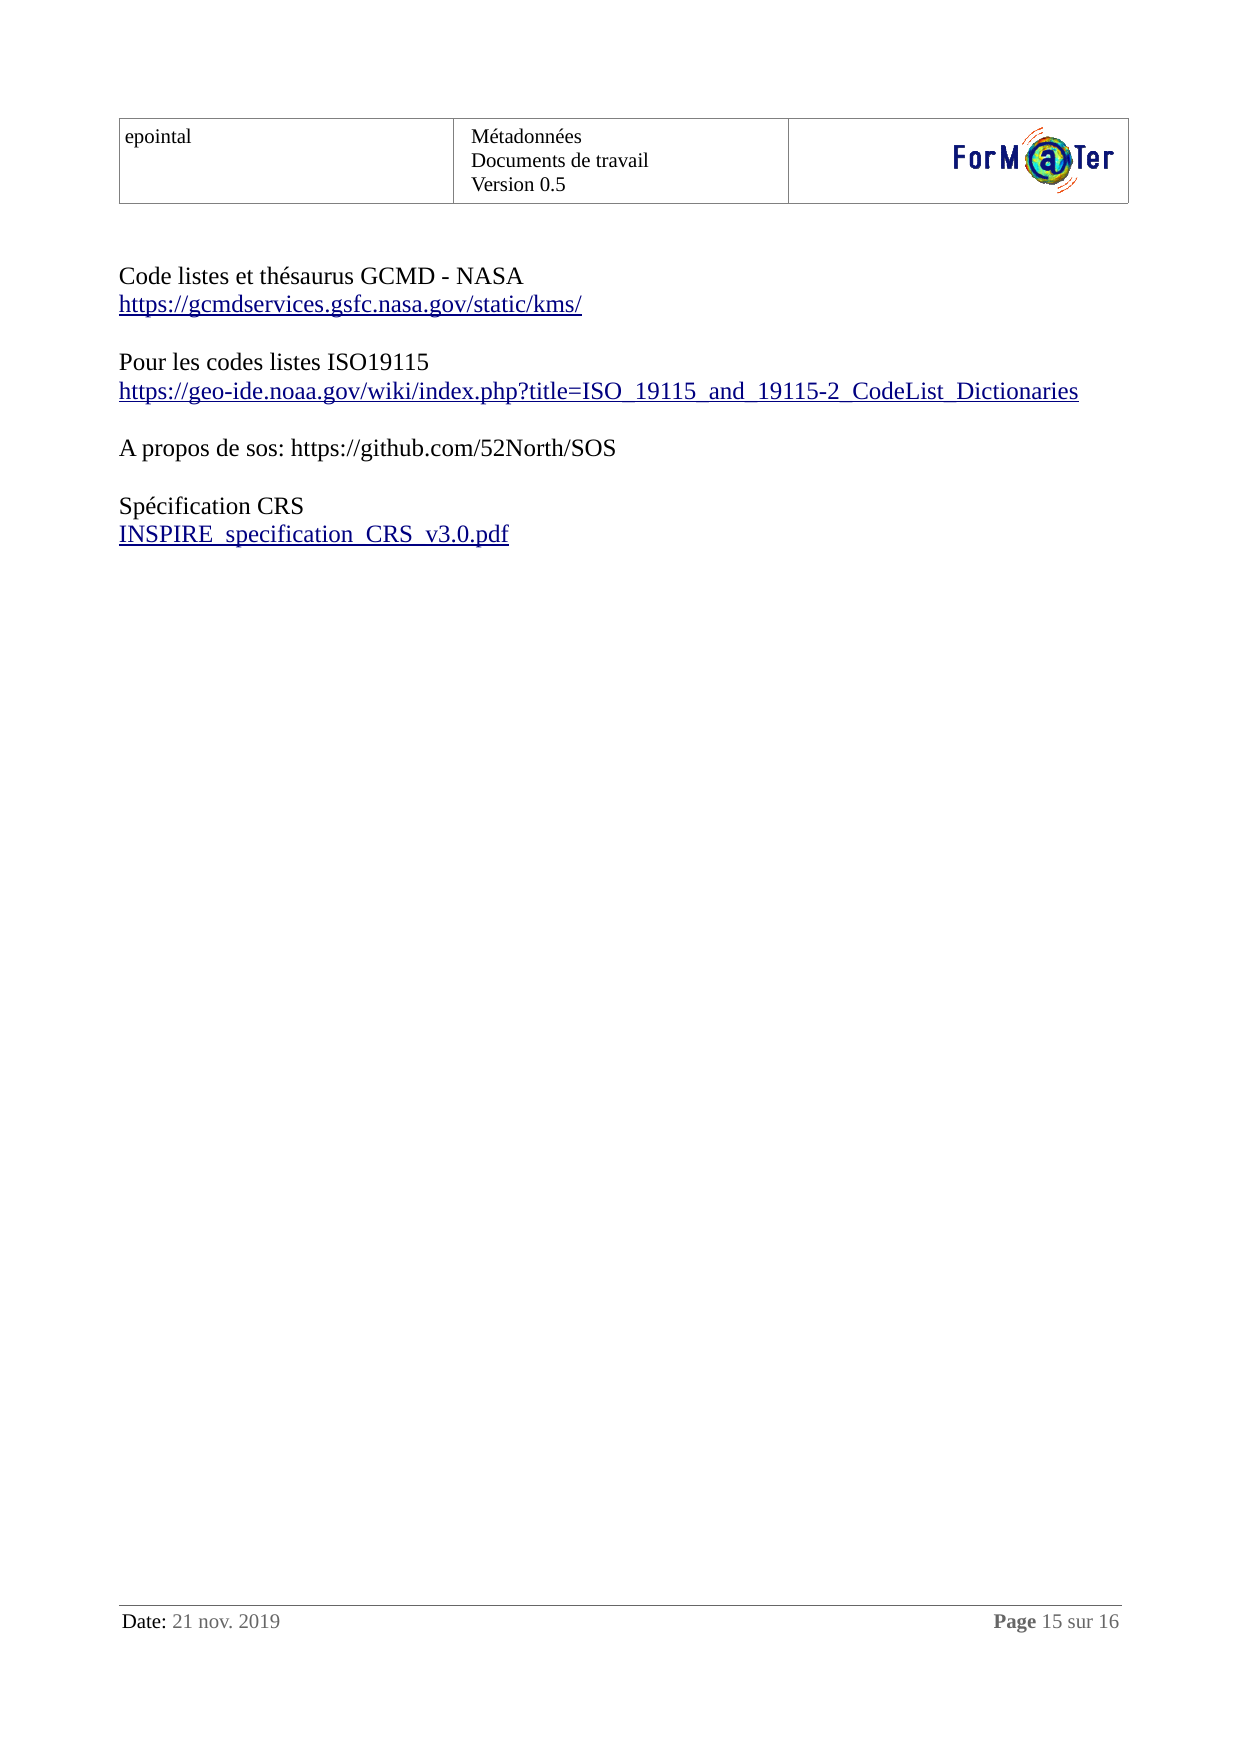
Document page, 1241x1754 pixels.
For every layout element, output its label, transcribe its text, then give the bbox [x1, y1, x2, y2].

text A propos de sos: https://github.com/52North/SOS [119, 433, 1122, 462]
text https://geo-ide.noaa.gov/wiki/index.php?title=ISO_19115_and_19115-2_CodeList_Dictionaries [119, 376, 1122, 404]
text https://gcmdservices.gsfc.nasa.gov/static/kms/ [119, 289, 1122, 318]
text INSPIRE_specification_CRS_v3.0.pdf [119, 519, 1122, 548]
picture [944, 123, 1123, 197]
text Code listes et thésaurus GCMD - NASA [119, 261, 1122, 289]
text Pour les codes listes ISO19115 [119, 347, 1122, 376]
text Spécification CRS [119, 491, 1122, 519]
